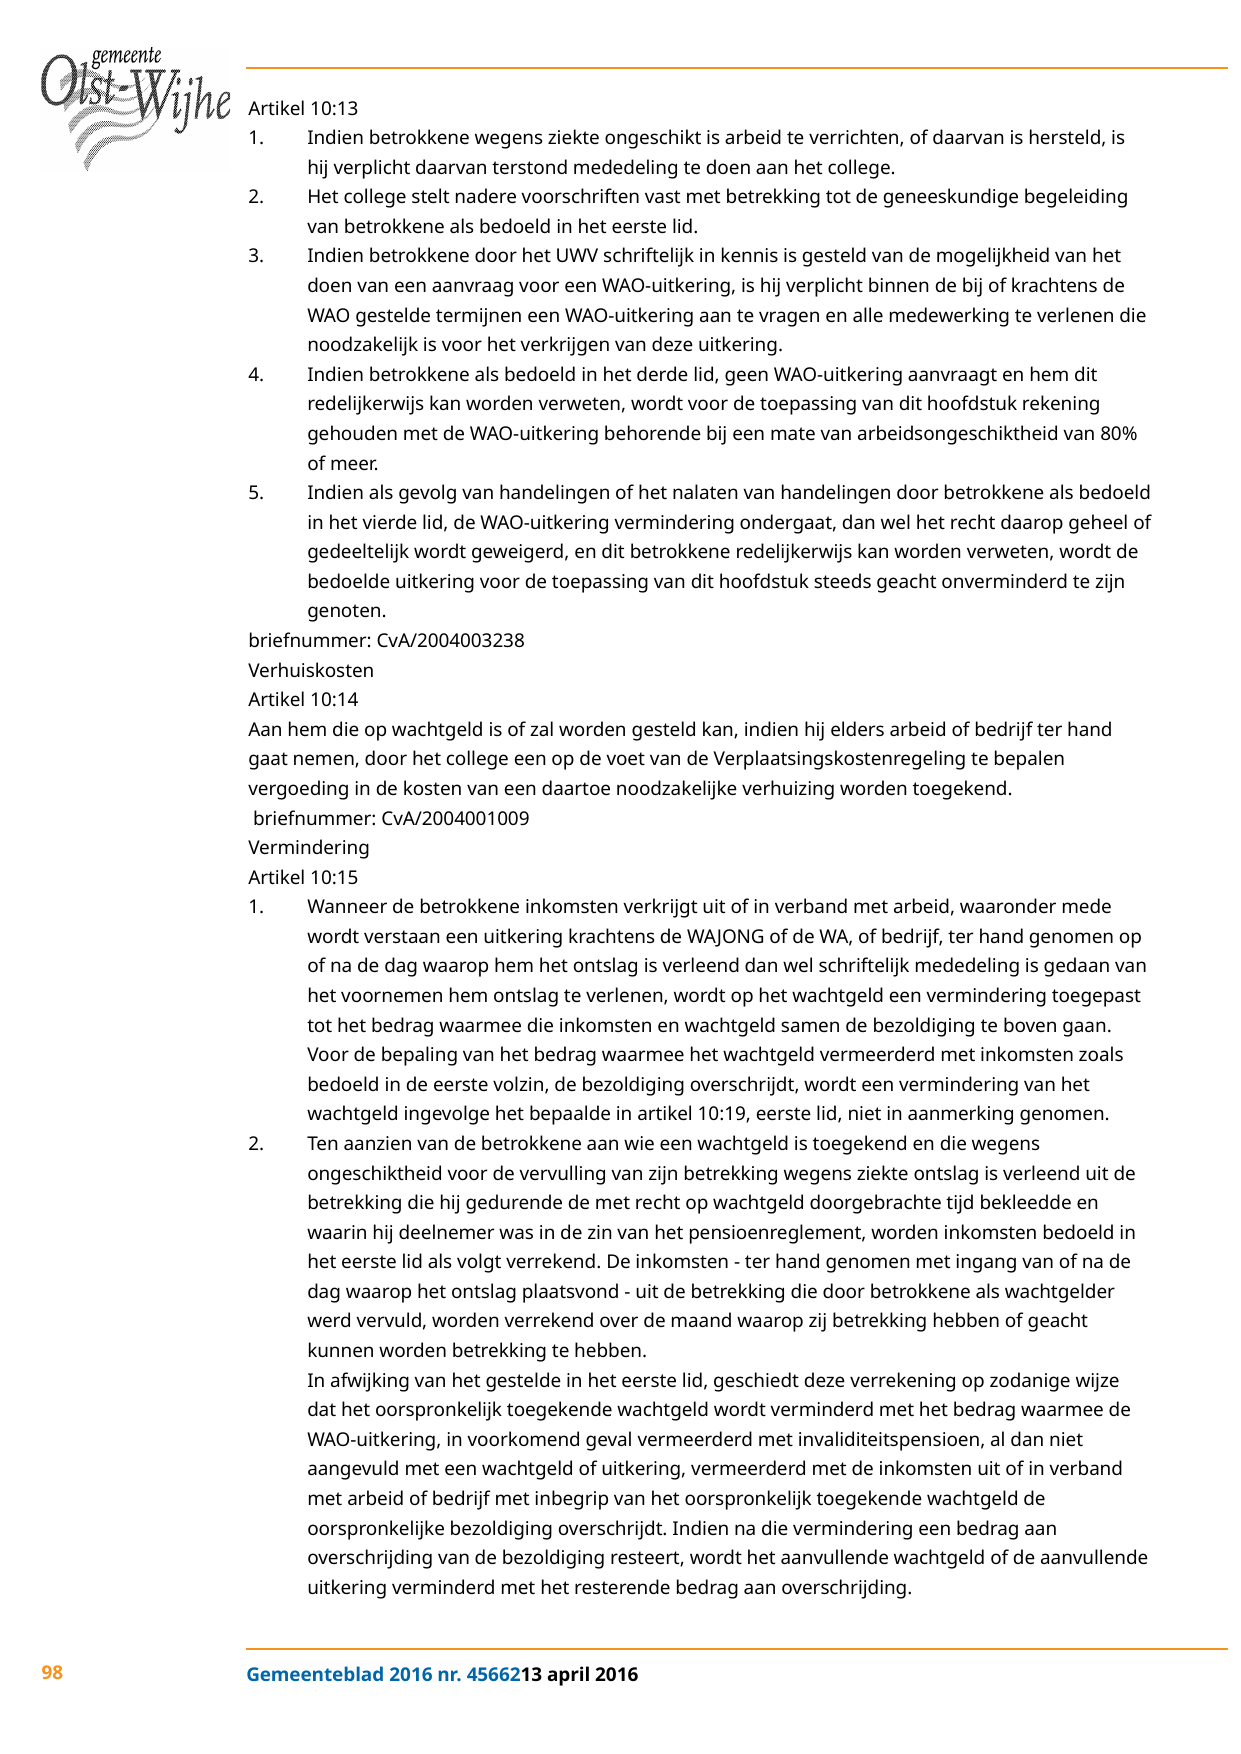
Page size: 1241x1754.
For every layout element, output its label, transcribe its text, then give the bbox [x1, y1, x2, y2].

picture [41, 47, 231, 172]
text Vermindering [248, 834, 1152, 860]
list Wanneer de betrokkene inkomsten verkrijgt uit of in verband met arbeid, waaronder mede wordt verstaan een uitkering krachtens de WAJONG of de WA, of bedrijf, ter hand genomen op of na de dag waarop hem het ontslag is verleend dan wel schriftelijk mededeling is gedaan van het voornemen hem ontslag te verlenen, wordt op het wachtgeld een vermindering toegepast tot het bedrag waarmee die inkomsten en wachtgeld samen de bezoldiging te boven gaan. Voor de bepaling van het bedrag waarmee het wachtgeld vermeerderd met inkomsten zoals bedoeld in de eerste volzin, de bezoldiging overschrijdt, wordt een vermindering van het wachtgeld ingevolge het bepaalde in artikel 10:19, eerste lid, niet in aanmerking genomen. [248, 893, 1152, 1126]
text briefnummer: CvA/2004001009 [248, 805, 1152, 831]
text briefnummer: CvA/2004003238 [248, 627, 1152, 653]
list In afwijking van het gestelde in het eerste lid, geschiedt deze verrekening op zodanige wijze dat het oorspronkelijk toegekende wachtgeld wordt verminderd met het bedrag waarmee de WAO-uitkering, in voorkomend geval vermeerderd met invaliditeitspensioen, al dan niet aangevuld met een wachtgeld of uitkering, vermeerderd met de inkomsten uit of in verband met arbeid of bedrijf met inbegrip van het oorspronkelijk toegekende wachtgeld de oorspronkelijke bezoldiging overschrijdt. Indien na die vermindering een bedrag aan overschrijding van de bezoldiging resteert, wordt het aanvullende wachtgeld of de aanvullende uitkering verminderd met het resterende bedrag aan overschrijding. [248, 1367, 1152, 1600]
text Aan hem die op wachtgeld is of zal worden gesteld kan, indien hij elders arbeid of bedrijf ter hand gaat nemen, door het college een op de voet van de Verplaatsingskostenregeling te bepalen vergoeding in de kosten van een daartoe noodzakelijke verhuizing worden toegekend. [248, 716, 1152, 801]
list Indien betrokkene als bedoeld in het derde lid, geen WAO-uitkering aanvraagt en hem dit redelijkerwijs kan worden verweten, wordt voor de toepassing van dit hoofdstuk rekening gehouden met de WAO-uitkering behorende bij een mate van arbeidsongeschiktheid van 80% of meer. [248, 361, 1152, 476]
list Ten aanzien van de betrokkene aan wie een wachtgeld is toegekend en die wegens ongeschiktheid voor de vervulling van zijn betrekking wegens ziekte ontslag is verleend uit de betrekking die hij gedurende de met recht op wachtgeld doorgebrachte tijd bekleedde en waarin hij deelnemer was in de zin van het pensioenreglement, worden inkomsten bedoeld in het eerste lid als volgt verrekend. De inkomsten - ter hand genomen met ingang van of na de dag waarop het ontslag plaatsvond - uit de betrekking die door betrokkene als wachtgelder werd vervuld, worden verrekend over de maand waarop zij betrekking hebben of geacht kunnen worden betrekking te hebben. [248, 1130, 1152, 1363]
list Het college stelt nadere voorschriften vast met betrekking tot de geneeskundige begeleiding van betrokkene als bedoeld in het eerste lid. [248, 183, 1152, 239]
text Artikel 10:14 [248, 686, 1152, 712]
list Indien als gevolg van handelingen of het nalaten van handelingen door betrokkene als bedoeld in het vierde lid, de WAO-uitkering vermindering ondergaat, dan wel het recht daarop geheel of gedeeltelijk wordt geweigerd, en dit betrokkene redelijkerwijs kan worden verweten, wordt de bedoelde uitkering voor de toepassing van dit hoofdstuk steeds geacht onverminderd te zijn genoten. [248, 479, 1152, 623]
list Indien betrokkene door het UWV schriftelijk in kennis is gesteld van de mogelijkheid van het doen van een aanvraag voor een WAO-uitkering, is hij verplicht binnen de bij of krachtens de WAO gestelde termijnen een WAO-uitkering aan te vragen en alle medewerking te verlenen die noodzakelijk is voor het verkrijgen van deze uitkering. [248, 243, 1152, 357]
text Artikel 10:15 [248, 864, 1152, 890]
text Verhuiskosten [248, 657, 1152, 683]
list Indien betrokkene wegens ziekte ongeschikt is arbeid te verrichten, of daarvan is hersteld, is hij verplicht daarvan terstond mededeling te doen aan het college. [248, 124, 1152, 180]
text Artikel 10:13 [248, 95, 1152, 121]
